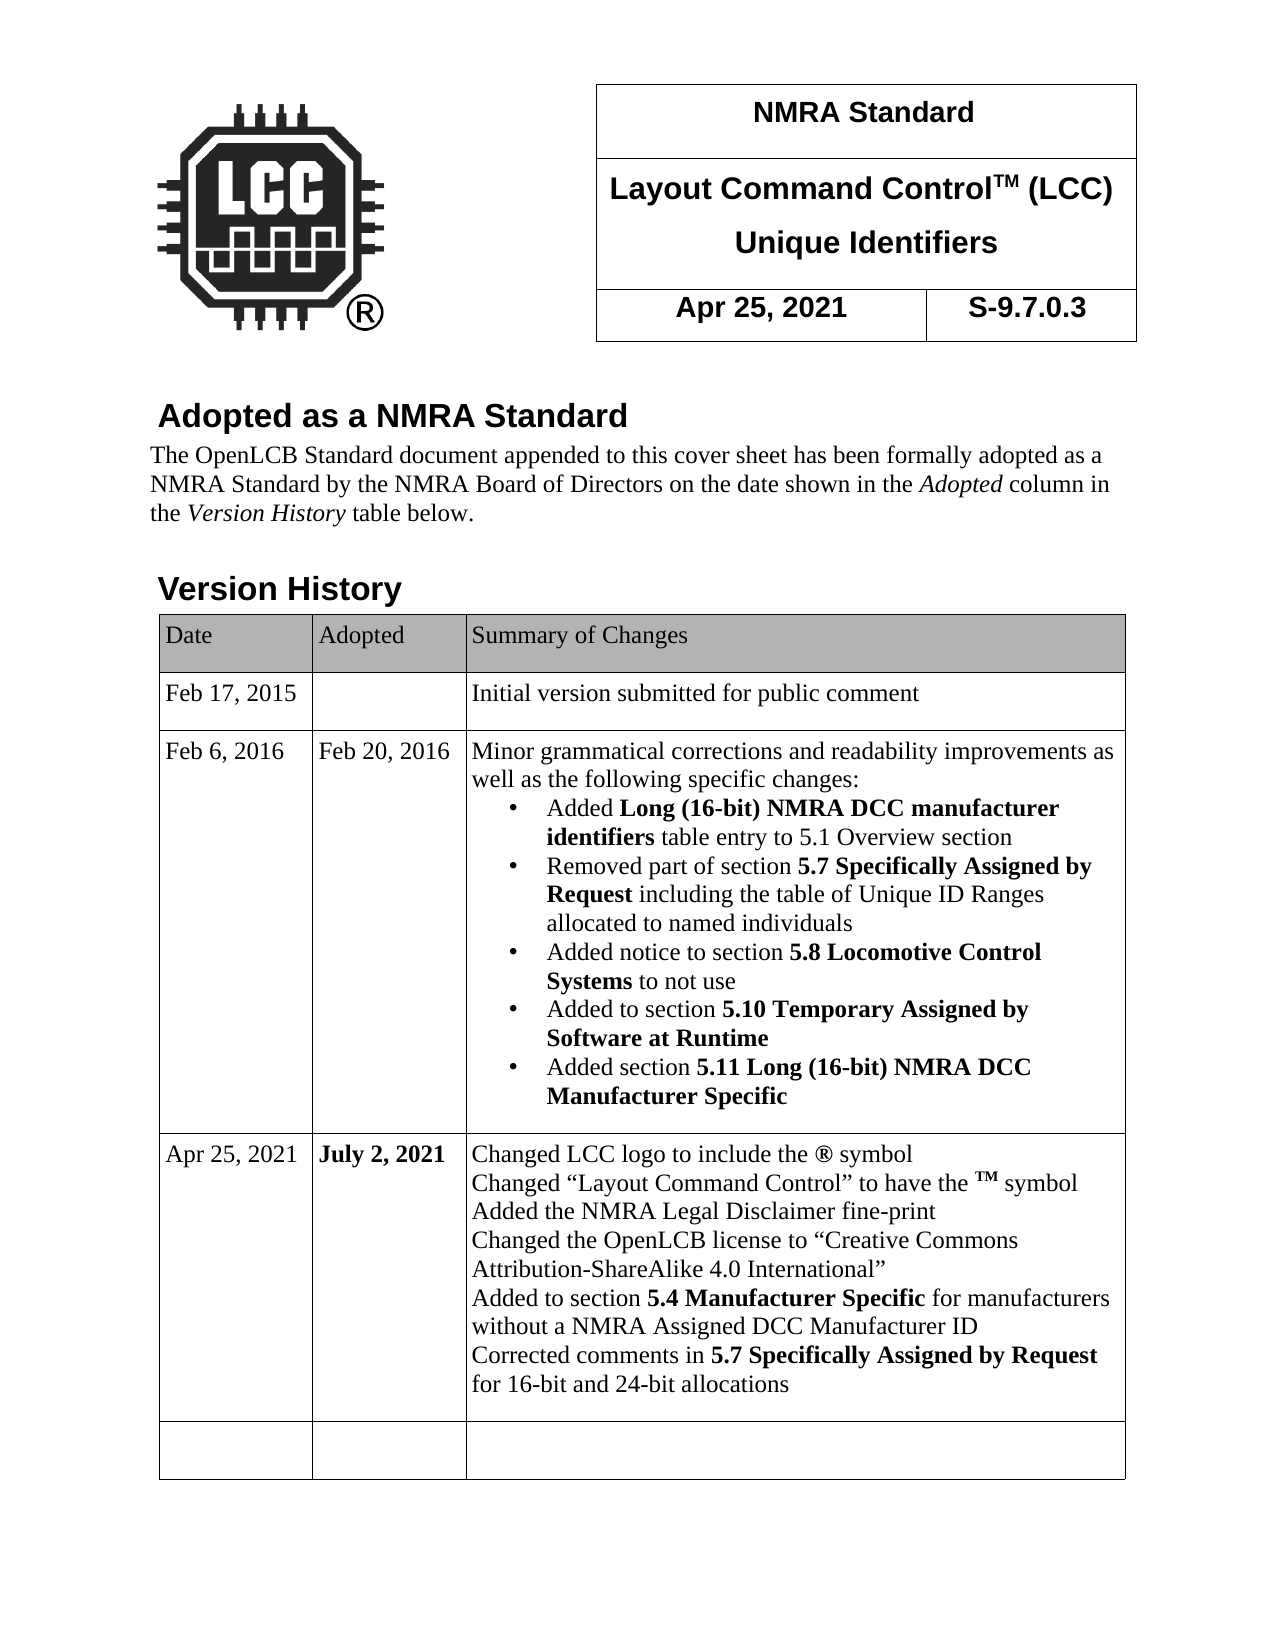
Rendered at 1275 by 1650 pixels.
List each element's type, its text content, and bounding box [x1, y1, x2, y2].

subtitle Version History [112, 569, 1125, 608]
table_cell [160, 1422, 312, 1479]
table_header Adopted [313, 615, 466, 672]
text The OpenLCB Standard document appended to this cover sheet has been formally adopted as a NMRA Standard by the NMRA Board of Directors on the date shown in the Adopted column in the Version History table below. [150, 440, 1125, 527]
table_header Summary of Changes [467, 615, 1125, 672]
table_cell Changed LCC logo to include the ® symbol Changed “Layout Command Control” to have the TM symbol Added the NMRA Legal Disclaimer fine-print Changed the OpenLCB license to “Creative Commons Attribution-ShareAlike 4.0 International” Added to section 5.4 Manufacturer Specific for manufacturers without a NMRA Assigned DCC Manufacturer ID Corrected comments in 5.7 Specifically Assigned by Request for 16-bit and 24-bit allocations [467, 1134, 1125, 1421]
table_header Date [160, 615, 312, 672]
picture [138, 85, 405, 347]
table_cell July 2, 2021 [313, 1134, 466, 1421]
table_cell Minor grammatical corrections and readability improvements as well as the following specific changes: Added Long (16-bit) NMRA DCC manufacturer identifiers table entry to 5.1 Overview section Removed part of section 5.7 Specifically Assigned by Request including the table of Unique ID Ranges allocated to named individuals Added notice to section 5.8 Locomotive Control Systems to not use Added to section 5.10 Temporary Assigned by Software at Runtime Added section 5.11 Long (16-bit) NMRA DCC Manufacturer Specific [467, 731, 1125, 1133]
table_cell Feb 20, 2016 [313, 731, 466, 1133]
table_cell Initial version submitted for public comment [467, 673, 1125, 730]
table_cell [313, 673, 466, 730]
table_cell Apr 25, 2021 [160, 1134, 312, 1421]
table_cell Feb 6, 2016 [160, 731, 312, 1133]
table_cell [467, 1422, 1125, 1479]
table_cell [313, 1422, 466, 1479]
subtitle Adopted as a NMRA Standard [112, 396, 1125, 434]
table_cell Feb 17, 2015 [160, 673, 312, 730]
